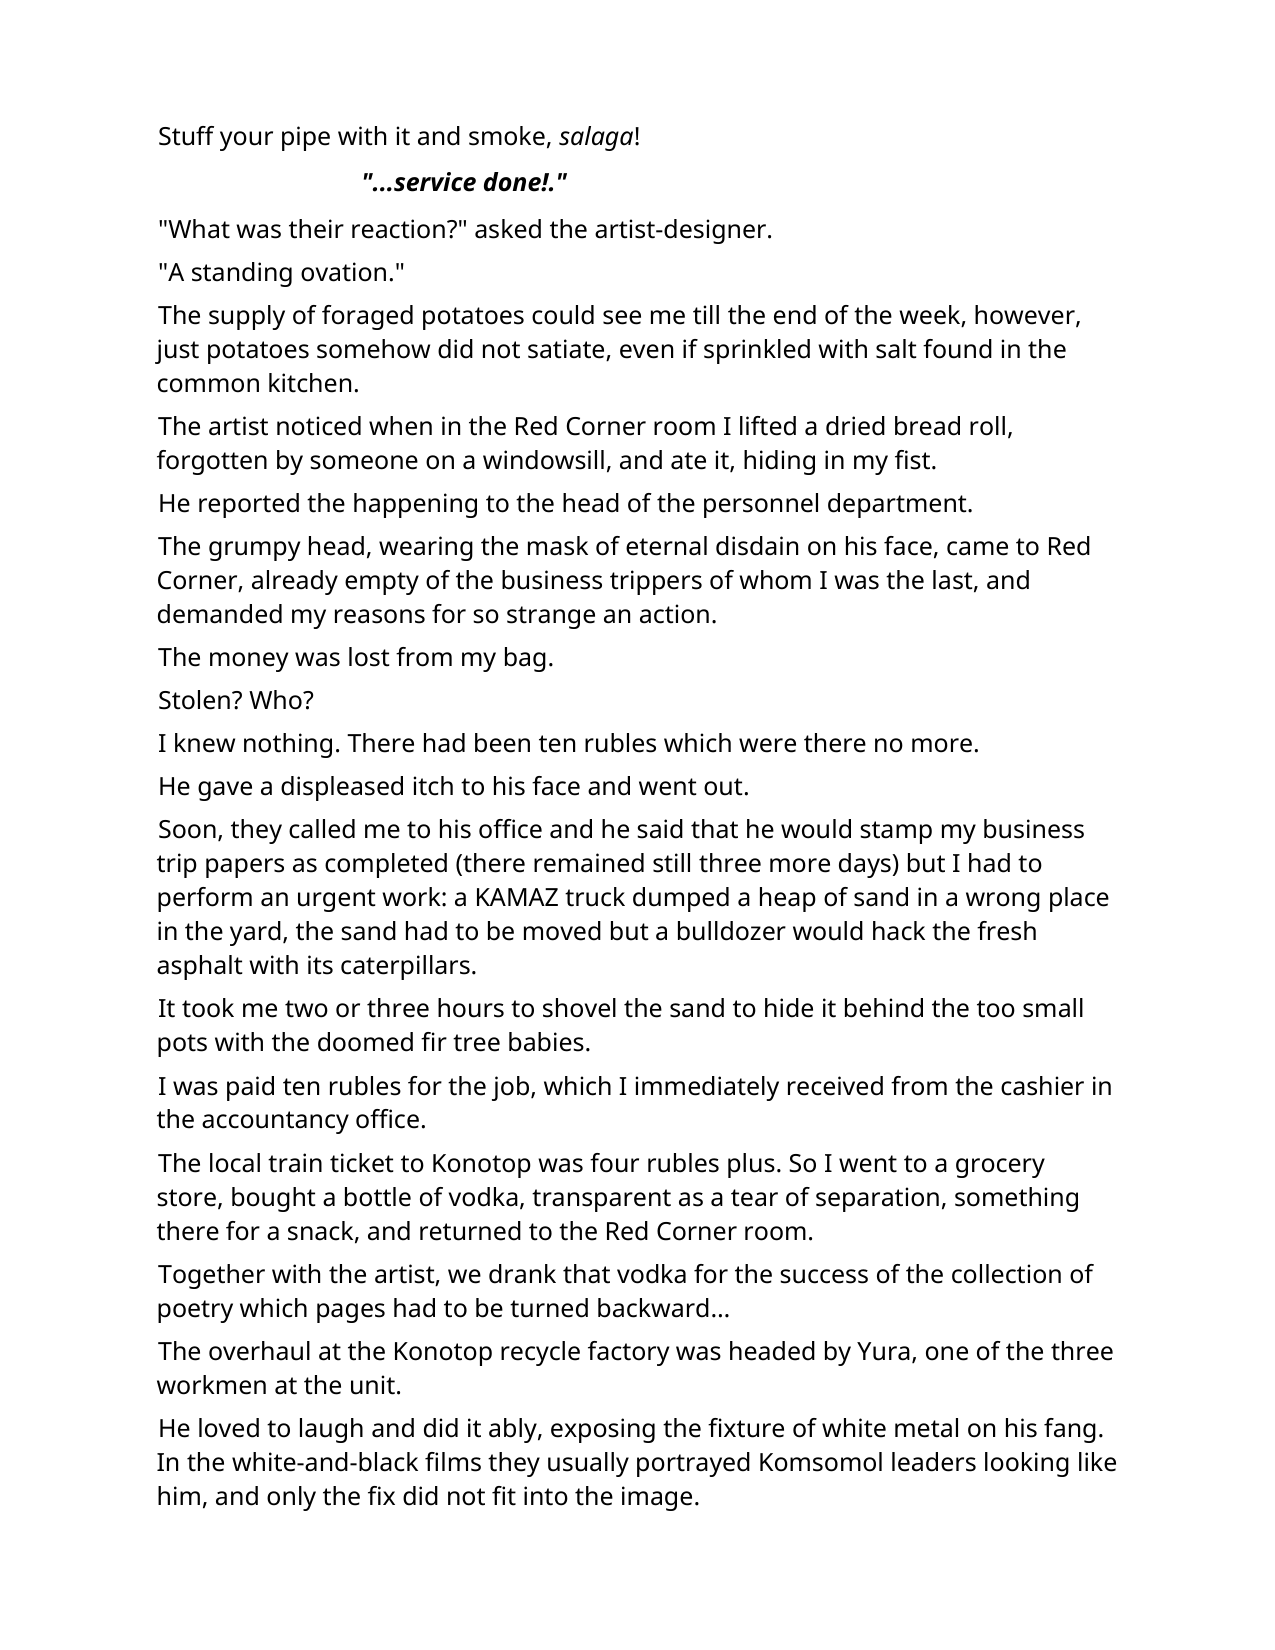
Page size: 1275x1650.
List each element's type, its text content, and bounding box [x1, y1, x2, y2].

text I knew nothing. There had been ten rubles which were there no more. [156, 726, 1118, 760]
text Stuff your pipe with it and smoke, salaga! [156, 118, 1118, 152]
text Soon, they called me to his office and he said that he would stamp my business trip papers as completed (there remained still three more days) but I had to perform an urgent work: a KAMAZ truck dumped a heap of sand in a wrong place in the yard, the sand had to be moved but a bulldozer would hack the fresh asphalt with its caterpillars. [156, 812, 1118, 982]
text The overhaul at the Konotop recycle factory was headed by Yura, one of the three workmen at the unit. [156, 1333, 1118, 1402]
text Together with the artist, we drank that vodka for the success of the collection of poetry which pages had to be turned backward… [156, 1256, 1118, 1324]
text Stolen? Who? [156, 683, 1118, 717]
text "A standing ovation." [156, 254, 1118, 288]
text He reported the happening to the head of the personnel department. [156, 486, 1118, 519]
text The grumpy head, wearing the mask of eternal disdain on his face, came to Red Corner, already empty of the business trippers of whom I was the last, and demanded my reasons for so strange an action. [156, 528, 1118, 631]
text He loved to laugh and did it ably, exposing the fixture of white metal on his fang. In the white-and-black films they usually portrayed Komsomol leaders looking like him, and only the fix did not fit into the image. [156, 1411, 1118, 1513]
text It took me two or three hours to shovel the sand to hide it behind the too small pots with the doomed fir tree babies. [156, 991, 1118, 1059]
text I was paid ten rubles for the job, which I immediately received from the cashier in the accountancy office. [156, 1068, 1118, 1136]
text "What was their reaction?" asked the artist-designer. [156, 211, 1118, 245]
text The artist noticed when in the Red Corner room I lifted a dried bread roll, forgotten by someone on a windowsill, and ate it, hiding in my fist. [156, 408, 1118, 477]
text "...service done!." [286, 165, 1118, 199]
text He gave a displeased itch to his face and went out. [156, 769, 1118, 803]
text The supply of foraged potatoes could see me till the end of the week, however, just potatoes somehow did not satiate, even if sprinkled with salt found in the common kitchen. [156, 297, 1118, 399]
text The local train ticket to Konotop was four rubles plus. So I went to a grocery store, bought a bottle of vodka, transparent as a tear of separation, something there for a snack, and returned to the Red Corner room. [156, 1145, 1118, 1247]
text The money was lost from my bag. [156, 640, 1118, 674]
